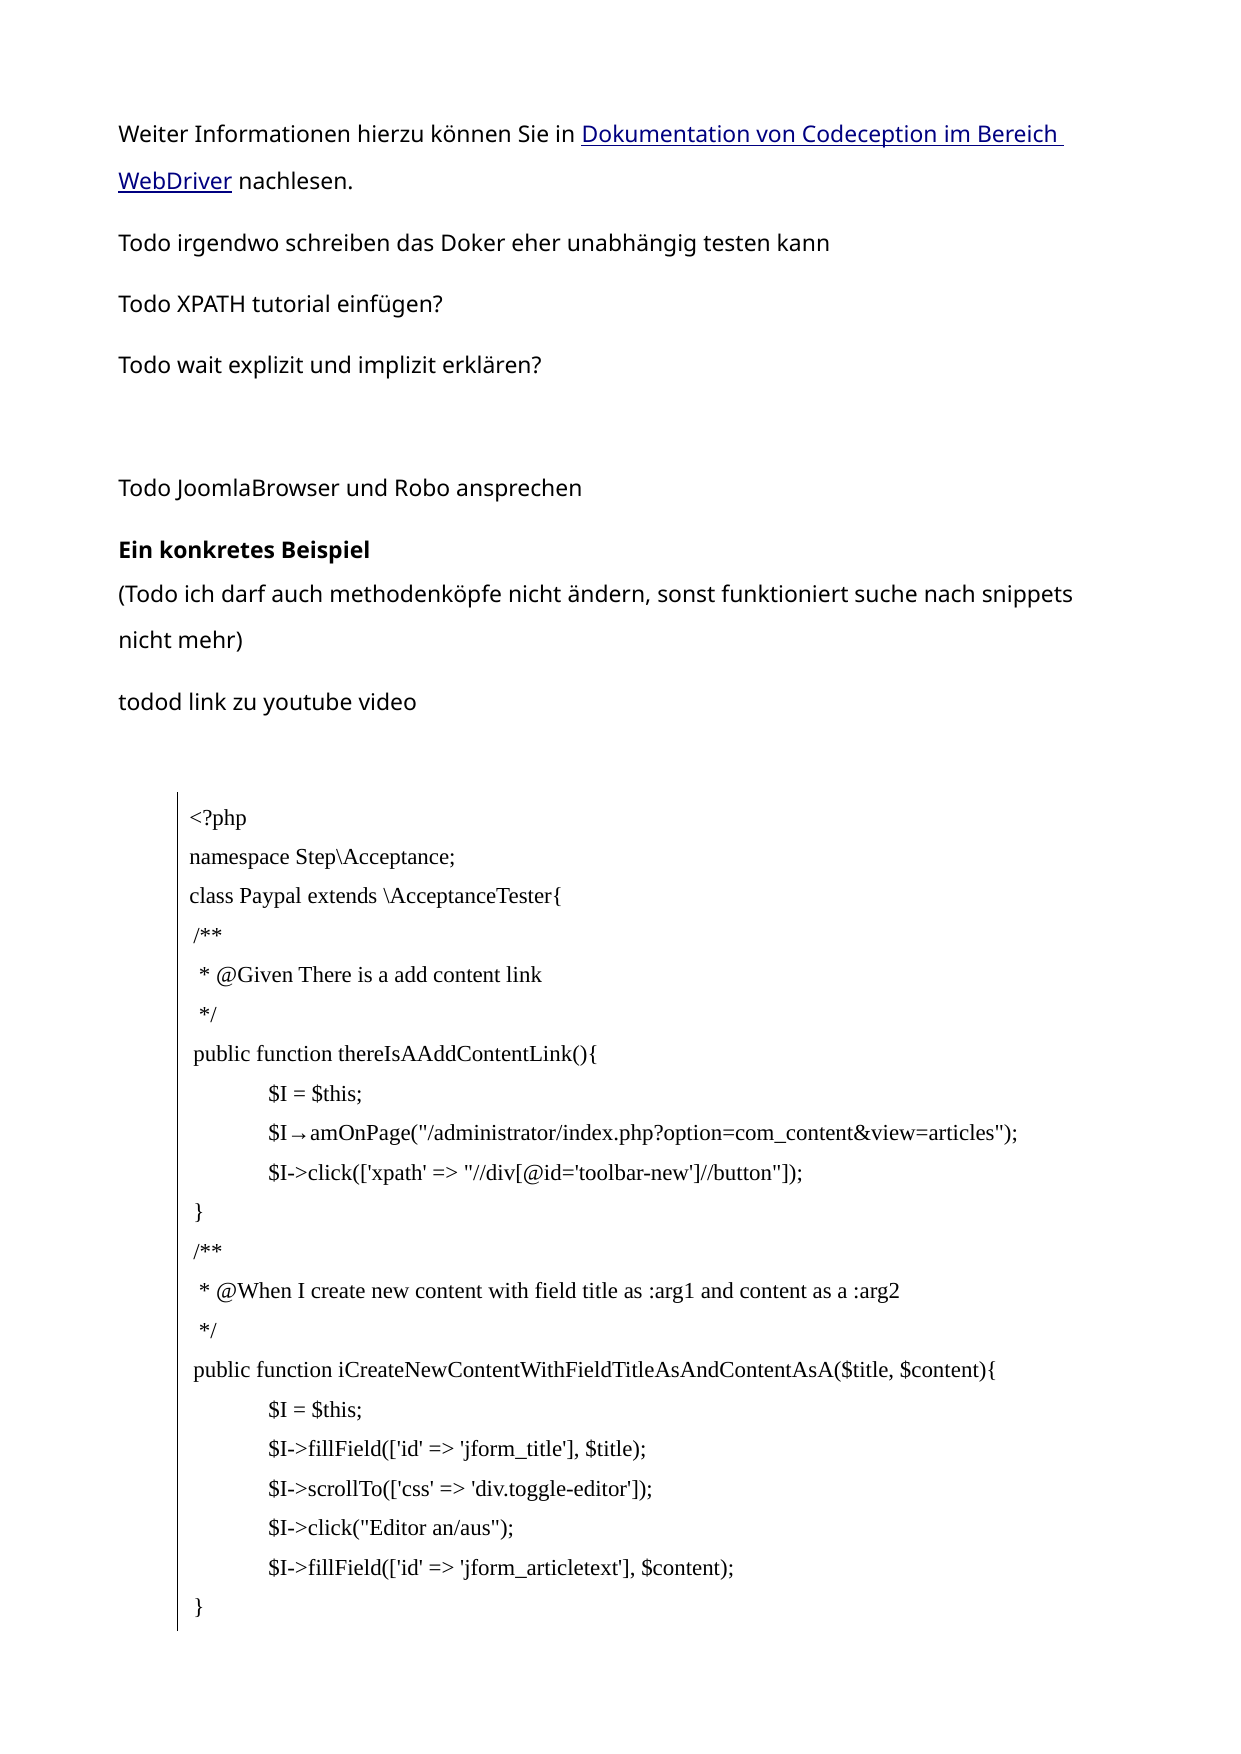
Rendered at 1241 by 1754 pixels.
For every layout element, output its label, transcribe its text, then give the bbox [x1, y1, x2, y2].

subtitle Ein konkretes Beispiel [118, 534, 1122, 565]
text <?php namespace Step\Acceptance; class Paypal extends \AcceptanceTester{ /** * @Given There is a add content link */ public function thereIsAAddContentLink(){ $I = $this; $I→amOnPage("/administrator/index.php?option=com_content&view=articles"); $I->click(['xpath' => "//div[@id='toolbar-new']//button"]); } /** * @When I create new content with field title as :arg1 and content as a :arg2 */ public function iCreateNewContentWithFieldTitleAsAndContentAsA($title, $content){ $I = $this; $I->fillField(['id' => 'jform_title'], $title); $I->scrollTo(['css' => 'div.toggle-editor']); $I->click("Editor an/aus"); $I->fillField(['id' => 'jform_articletext'], $content); } [178, 792, 1122, 1631]
text todod link zu youtube video [118, 686, 1122, 717]
text (Todo ich darf auch methodenköpfe nicht ändern, sonst funktioniert suche nach snippets nicht mehr) [118, 577, 1122, 656]
text Todo wait explizit und implizit erklären? [118, 349, 1122, 381]
text Todo JoomlaBrowser und Robo ansprechen [118, 472, 1122, 503]
text Weiter Informationen hierzu können Sie in Dokumentation von Codeception im Bereich WebDriver nachlesen. [118, 118, 1122, 196]
text Todo irgendwo schreiben das Doker eher unabhängig testen kann [118, 226, 1122, 258]
text Todo XPATH tutorial einfügen? [118, 288, 1122, 319]
